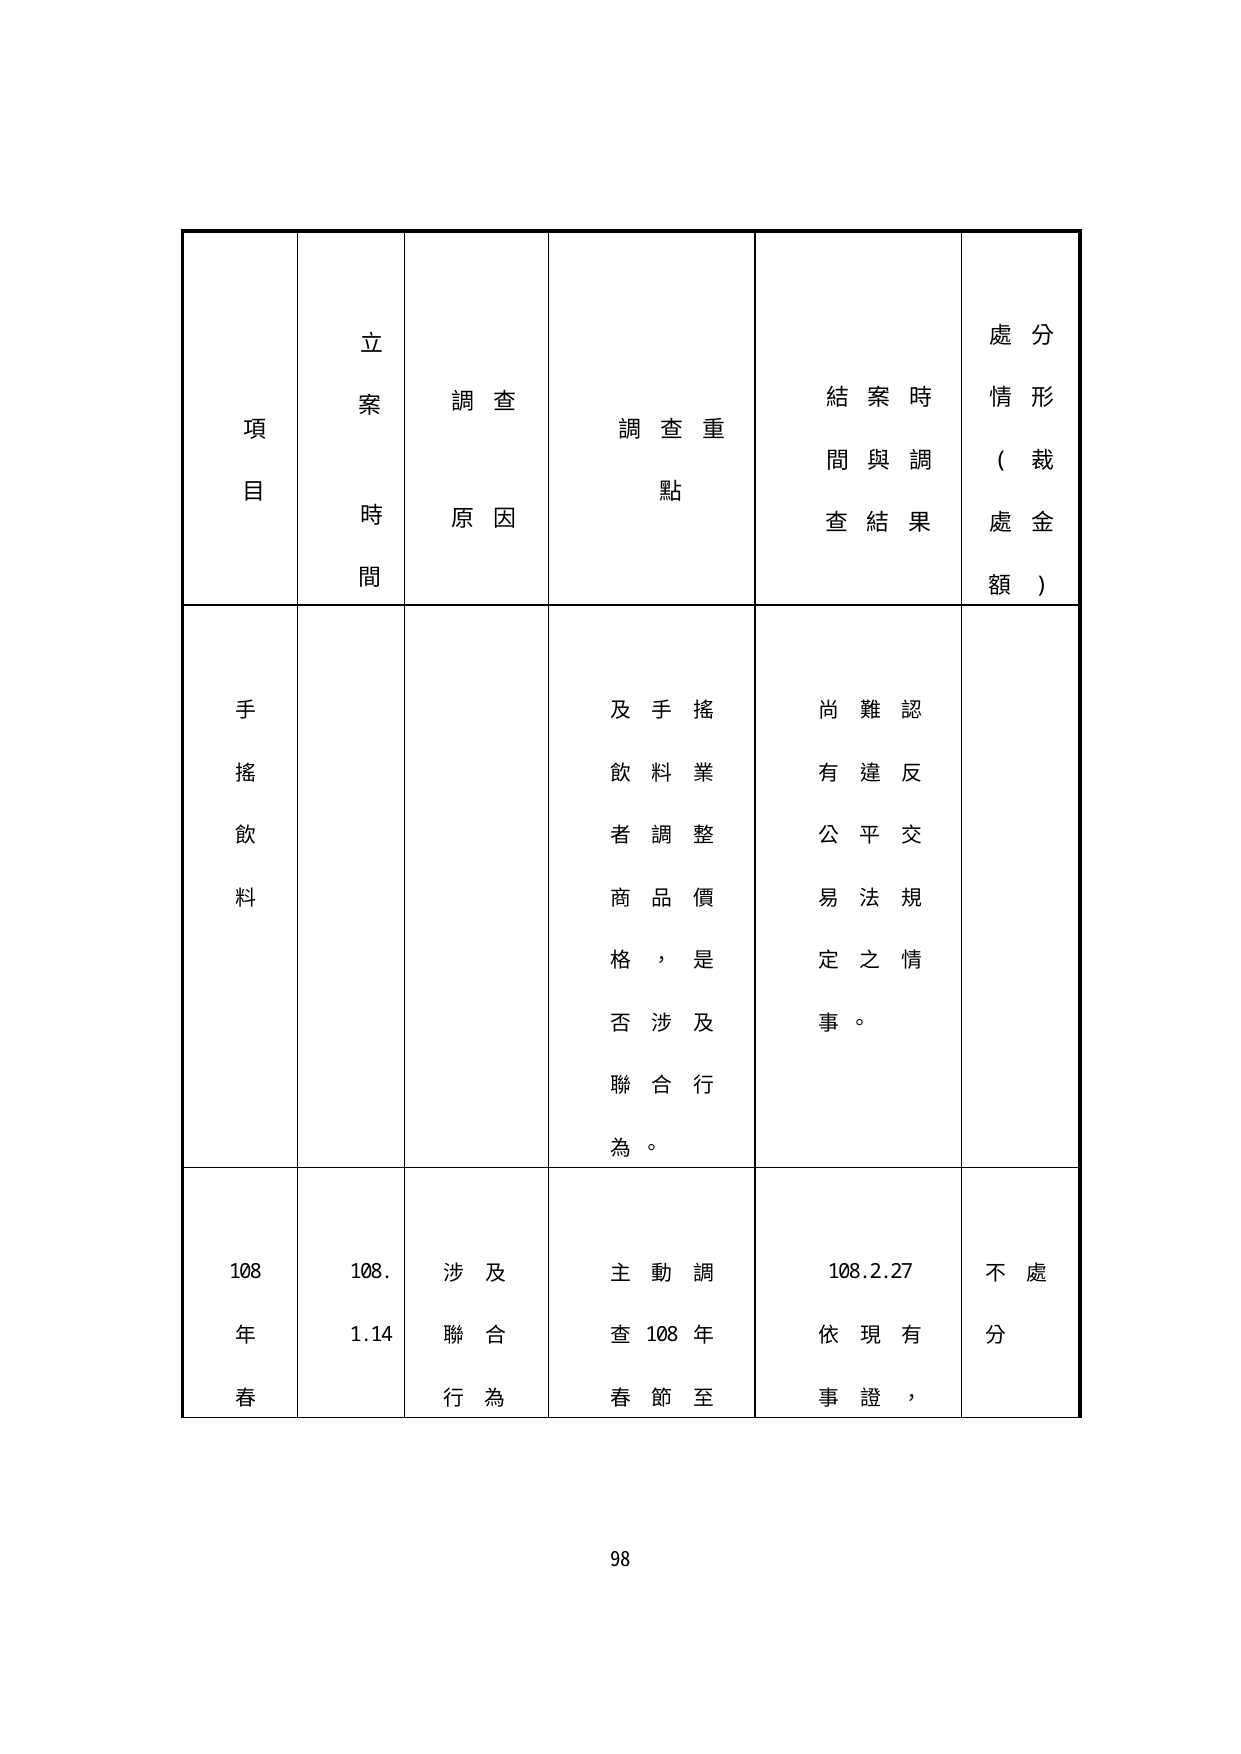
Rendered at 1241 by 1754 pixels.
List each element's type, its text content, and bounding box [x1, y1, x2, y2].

table_cell 及手搖飲料業者調整商品價格，是否涉及聯合行為。 [549, 606, 754, 1167]
table_cell 手搖飲料 [184, 606, 297, 1167]
table_cell 108年春 [184, 1168, 297, 1417]
table_header 調查 原因 [405, 233, 548, 604]
table_cell 108.1.14 [298, 1168, 404, 1417]
table_cell 主動調查108年春節至 [549, 1168, 754, 1417]
table_header 處分情形(裁處金額) [962, 233, 1078, 604]
table_header 調查重點 [549, 233, 754, 604]
table_header 結案時間與調查結果 [756, 233, 961, 604]
table_cell 108.2.27依現有事證， [756, 1168, 961, 1417]
table_cell 涉及聯合行為 [405, 1168, 548, 1417]
table_cell [298, 606, 404, 1167]
table_header 項目 [184, 233, 297, 604]
table_cell [405, 606, 548, 1167]
table_cell 尚難認有違反公平交易法規定之情事。 [756, 606, 961, 1167]
table_cell 不處分 [962, 1168, 1078, 1417]
table_header 立案 時間 [298, 233, 404, 604]
table_cell [962, 606, 1078, 1167]
